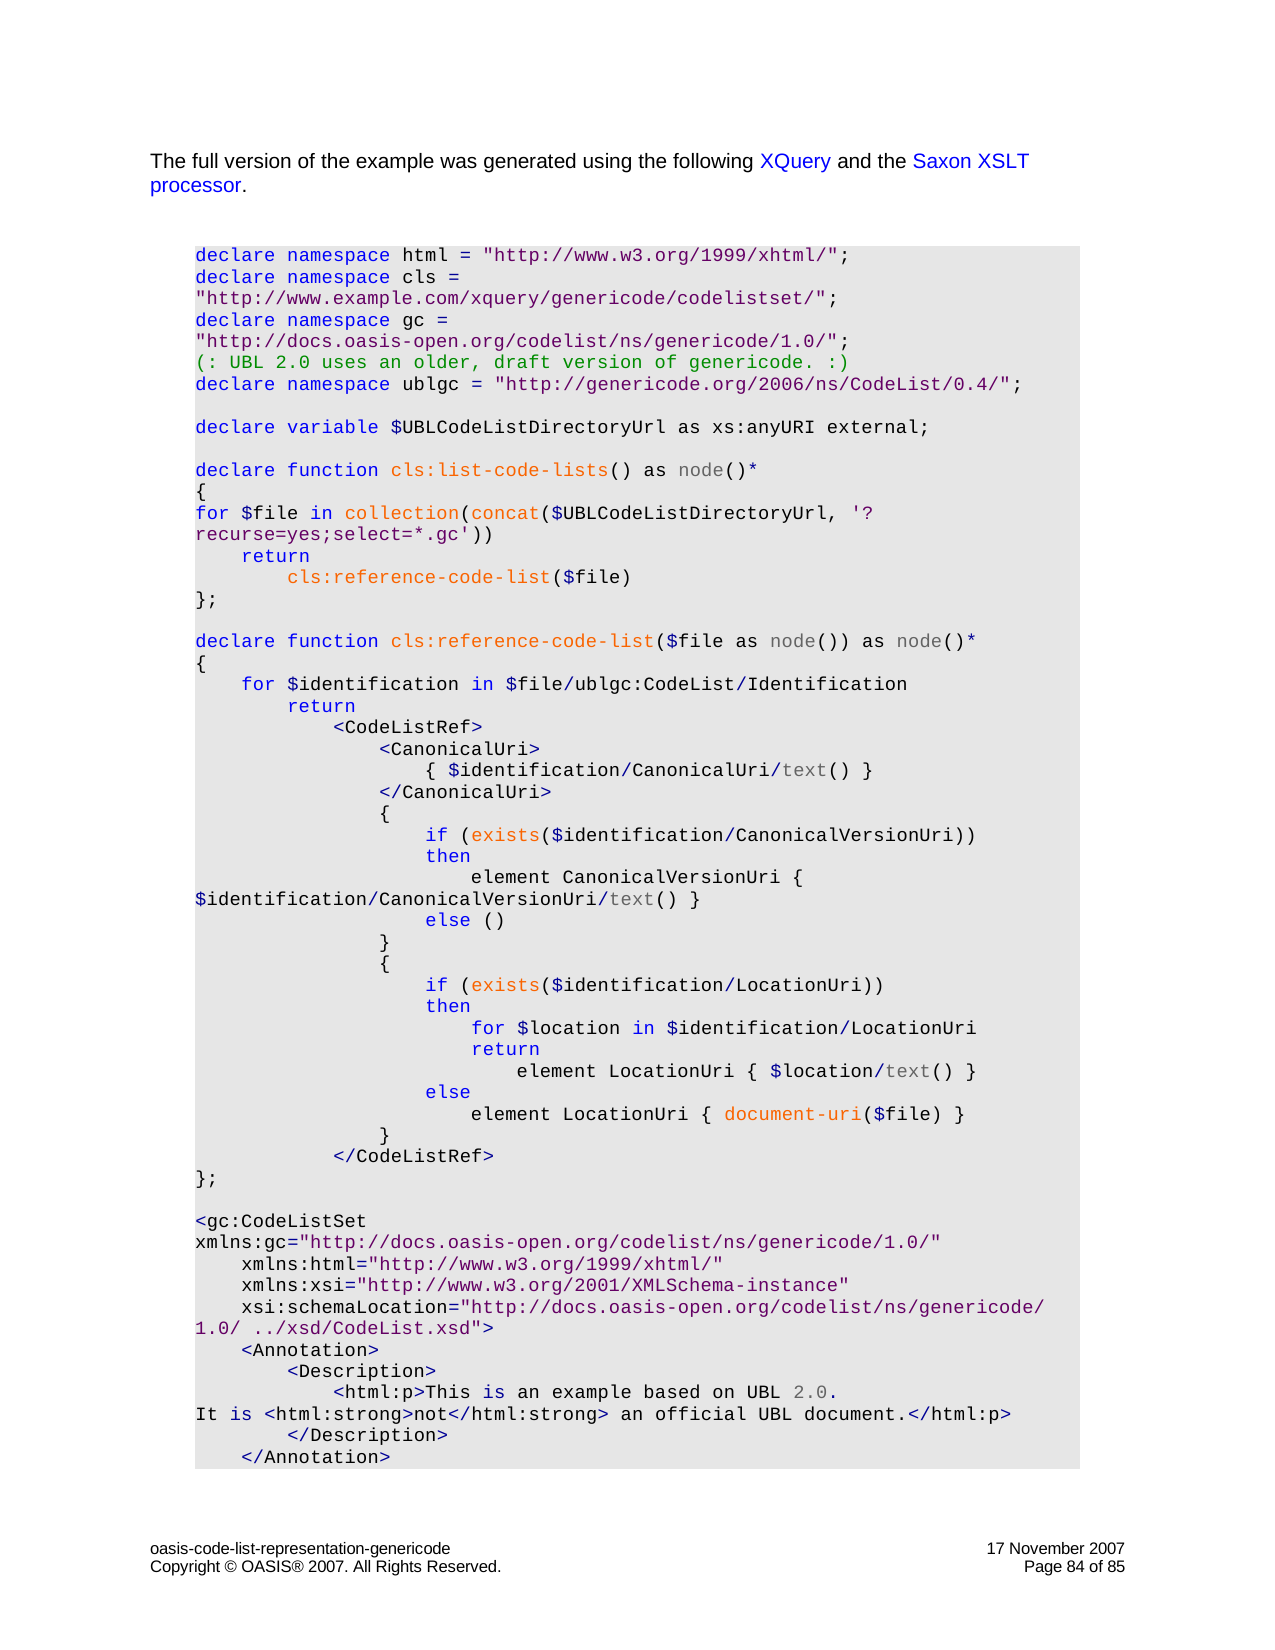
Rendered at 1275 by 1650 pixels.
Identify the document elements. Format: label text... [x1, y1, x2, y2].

text (: UBL 2.0 uses an older, draft version of genericode. :) [195, 353, 1080, 374]
text for $identification in $file/ublgc:CodeList/Identification [195, 675, 1080, 696]
text <Description> [195, 1361, 1080, 1383]
text { [195, 954, 1080, 975]
text for $location in $identification/LocationUri [195, 1018, 1080, 1039]
text </CodeListRef> [195, 1147, 1080, 1168]
text <CanonicalUri> [195, 739, 1080, 761]
text then [195, 846, 1080, 868]
text <Annotation> [195, 1340, 1080, 1361]
text declare namespace html = "http://www.w3.org/1999/xhtml/"; [195, 246, 1080, 267]
text declare function cls:reference-code-list($file as node()) as node()* [195, 632, 1080, 653]
text { [195, 803, 1080, 825]
text declare namespace gc = "http://docs.oasis-open.org/codelist/ns/genericode/1.0/"; [195, 310, 1080, 353]
text It is <html:strong>not</html:strong> an official UBL document.</html:p> [195, 1404, 1080, 1426]
text } [195, 1125, 1080, 1147]
text <html:p>This is an example based on UBL 2.0. [195, 1383, 1080, 1404]
text }; [195, 589, 1080, 610]
text xmlns:html="http://www.w3.org/1999/xhtml/" [195, 1254, 1080, 1276]
text else [195, 1082, 1080, 1104]
text element CanonicalVersionUri { $identification/CanonicalVersionUri/text() } [195, 868, 1080, 911]
text return [195, 546, 1080, 567]
text xmlns:xsi="http://www.w3.org/2001/XMLSchema-instance" [195, 1276, 1080, 1297]
text { [195, 482, 1080, 503]
text declare namespace ublgc = "http://genericode.org/2006/ns/CodeList/0.4/"; [195, 374, 1080, 396]
text </CanonicalUri> [195, 782, 1080, 803]
text return [195, 1039, 1080, 1061]
text if (exists($identification/CanonicalVersionUri)) [195, 825, 1080, 846]
text element LocationUri { document-uri($file) } [195, 1104, 1080, 1125]
text xsi:schemaLocation="http://docs.oasis-open.org/codelist/ns/genericode/1.0/ ../xsd/CodeList.xsd"> [195, 1297, 1080, 1340]
text }; [195, 1168, 1080, 1190]
text </Annotation> [195, 1447, 1080, 1469]
text } [195, 932, 1080, 954]
text cls:reference-code-list($file) [195, 567, 1080, 589]
text declare namespace cls = "http://www.example.com/xquery/genericode/codelistset/"; [195, 267, 1080, 310]
text declare variable $UBLCodeListDirectoryUrl as xs:anyURI external; [195, 417, 1080, 439]
text { [195, 653, 1080, 675]
text for $file in collection(concat($UBLCodeListDirectoryUrl, '?recurse=yes;select=*.gc')) [195, 503, 1080, 546]
text declare function cls:list-code-lists() as node()* [195, 460, 1080, 482]
text </Description> [195, 1426, 1080, 1447]
text The full version of the example was generated using the following XQuery and the Saxon XSLT processor. [150, 150, 1125, 197]
text <gc:CodeListSet xmlns:gc="http://docs.oasis-open.org/codelist/ns/genericode/1.0/" [195, 1211, 1080, 1254]
text { $identification/CanonicalUri/text() } [195, 761, 1080, 782]
text if (exists($identification/LocationUri)) [195, 975, 1080, 997]
text return [195, 696, 1080, 718]
text else () [195, 911, 1080, 932]
text <CodeListRef> [195, 718, 1080, 739]
text then [195, 997, 1080, 1018]
text element LocationUri { $location/text() } [195, 1061, 1080, 1082]
